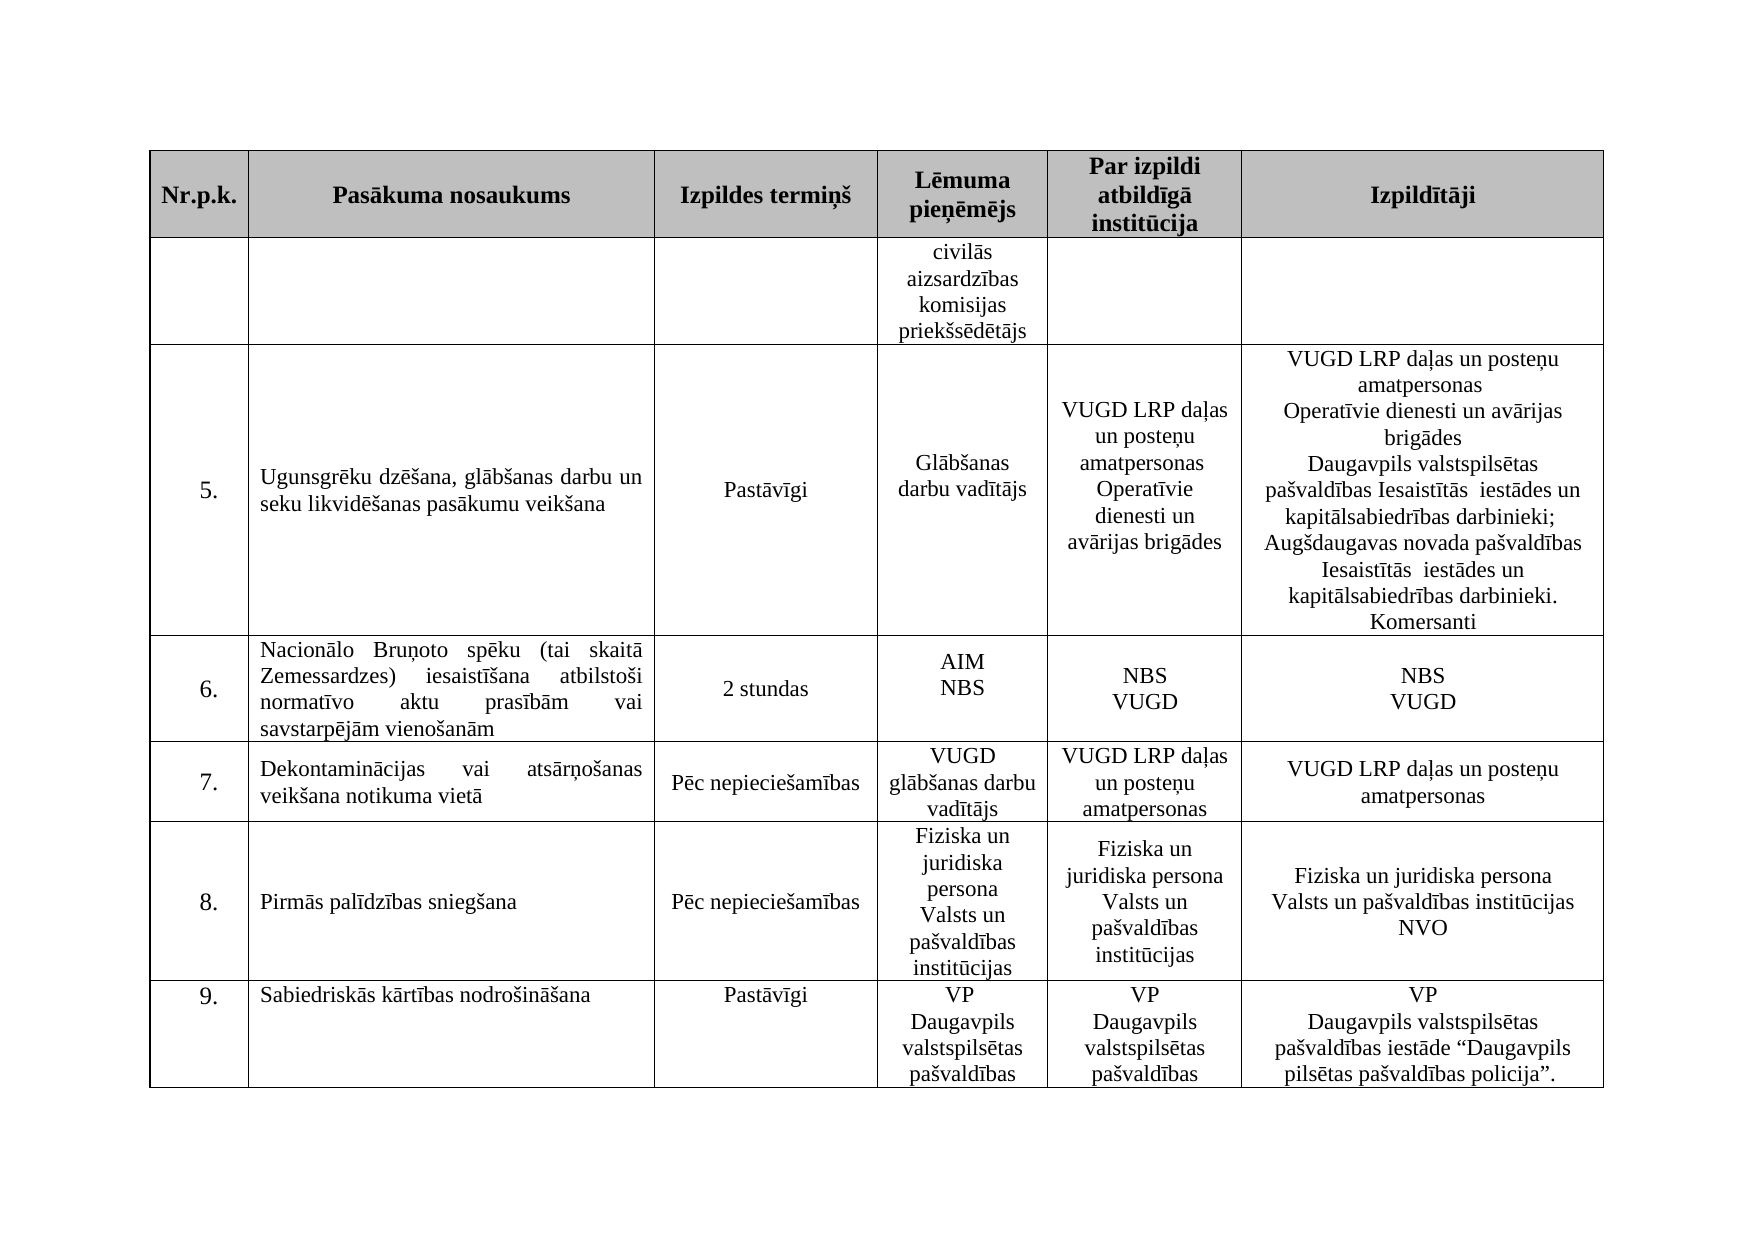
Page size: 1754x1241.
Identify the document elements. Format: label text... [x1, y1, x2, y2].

table_cell Nacionālo Bruņoto spēku (tai skaitā Zemessardzes) iesaistīšana atbilstoši normatīvo aktu prasībām vai savstarpējām vienošanām [249, 636, 654, 741]
table_cell VUGD LRP daļas un posteņu amatpersonas Operatīvie dienesti un avārijas brigādes [1048, 345, 1241, 635]
table_cell [655, 238, 877, 344]
table_cell 2 stundas [655, 636, 877, 741]
table_cell Pirmās palīdzības sniegšana [249, 822, 654, 980]
table_cell [151, 742, 248, 821]
table_cell NBS VUGD [1242, 636, 1603, 741]
table_cell [151, 822, 248, 980]
table_cell [151, 981, 248, 1087]
table_cell VUGD LRP daļas un posteņu amatpersonas [1048, 742, 1241, 821]
table_header Izpildes termiņš [655, 151, 877, 237]
table_cell Ugunsgrēku dzēšana, glābšanas darbu un seku likvidēšanas pasākumu veikšana [249, 345, 654, 635]
table_cell [249, 238, 654, 344]
table_cell [1048, 238, 1241, 344]
table_cell Dekontaminācijas vai atsārņošanas veikšana notikuma vietā [249, 742, 654, 821]
table_cell VUGD LRP daļas un posteņu amatpersonas Operatīvie dienesti un avārijas brigādes Daugavpils valstspilsētas pašvaldības Iesaistītās iestādes un kapitālsabiedrības darbinieki; Augšdaugavas novada pašvaldības Iesaistītās iestādes un kapitālsabiedrības darbinieki. Komersanti [1242, 345, 1603, 635]
table_cell VUGD glābšanas darbu vadītājs [878, 742, 1047, 821]
table_cell Pēc nepieciešamības [655, 822, 877, 980]
table_cell VP Daugavpils valstspilsētas pašvaldības [1048, 981, 1241, 1087]
table_header Pasākuma nosaukums [249, 151, 654, 237]
table_cell Pastāvīgi [655, 981, 877, 1087]
table_cell [151, 345, 248, 635]
table_cell Pēc nepieciešamības [655, 742, 877, 821]
table_header Par izpildi atbildīgā institūcija [1048, 151, 1241, 237]
table_cell Fiziska un juridiska persona Valsts un pašvaldības institūcijas NVO [1242, 822, 1603, 980]
table_cell Fiziska un juridiska persona Valsts un pašvaldības institūcijas [1048, 822, 1241, 980]
table_cell Glābšanas darbu vadītājs [878, 345, 1047, 635]
table_cell civilās aizsardzības komisijas priekšsēdētājs [878, 238, 1047, 344]
table_cell Sabiedriskās kārtības nodrošināšana [249, 981, 654, 1087]
table_cell NBS VUGD [1048, 636, 1241, 741]
table_cell VP Daugavpils valstspilsētas pašvaldības [878, 981, 1047, 1087]
table_cell AIM NBS [878, 636, 1047, 741]
table_cell VP Daugavpils valstspilsētas pašvaldības iestāde “Daugavpils pilsētas pašvaldības policija”. [1242, 981, 1603, 1087]
table_header Nr.p.k. [151, 151, 248, 237]
table_cell [1242, 238, 1603, 344]
table_header Izpildītāji [1242, 151, 1603, 237]
table_cell Fiziska un juridiska persona Valsts un pašvaldības institūcijas [878, 822, 1047, 980]
table_cell VUGD LRP daļas un posteņu amatpersonas [1242, 742, 1603, 821]
table_header Lēmuma pieņēmējs [878, 151, 1047, 237]
table_cell [151, 238, 248, 344]
table_cell [151, 636, 248, 741]
table_cell Pastāvīgi [655, 345, 877, 635]
